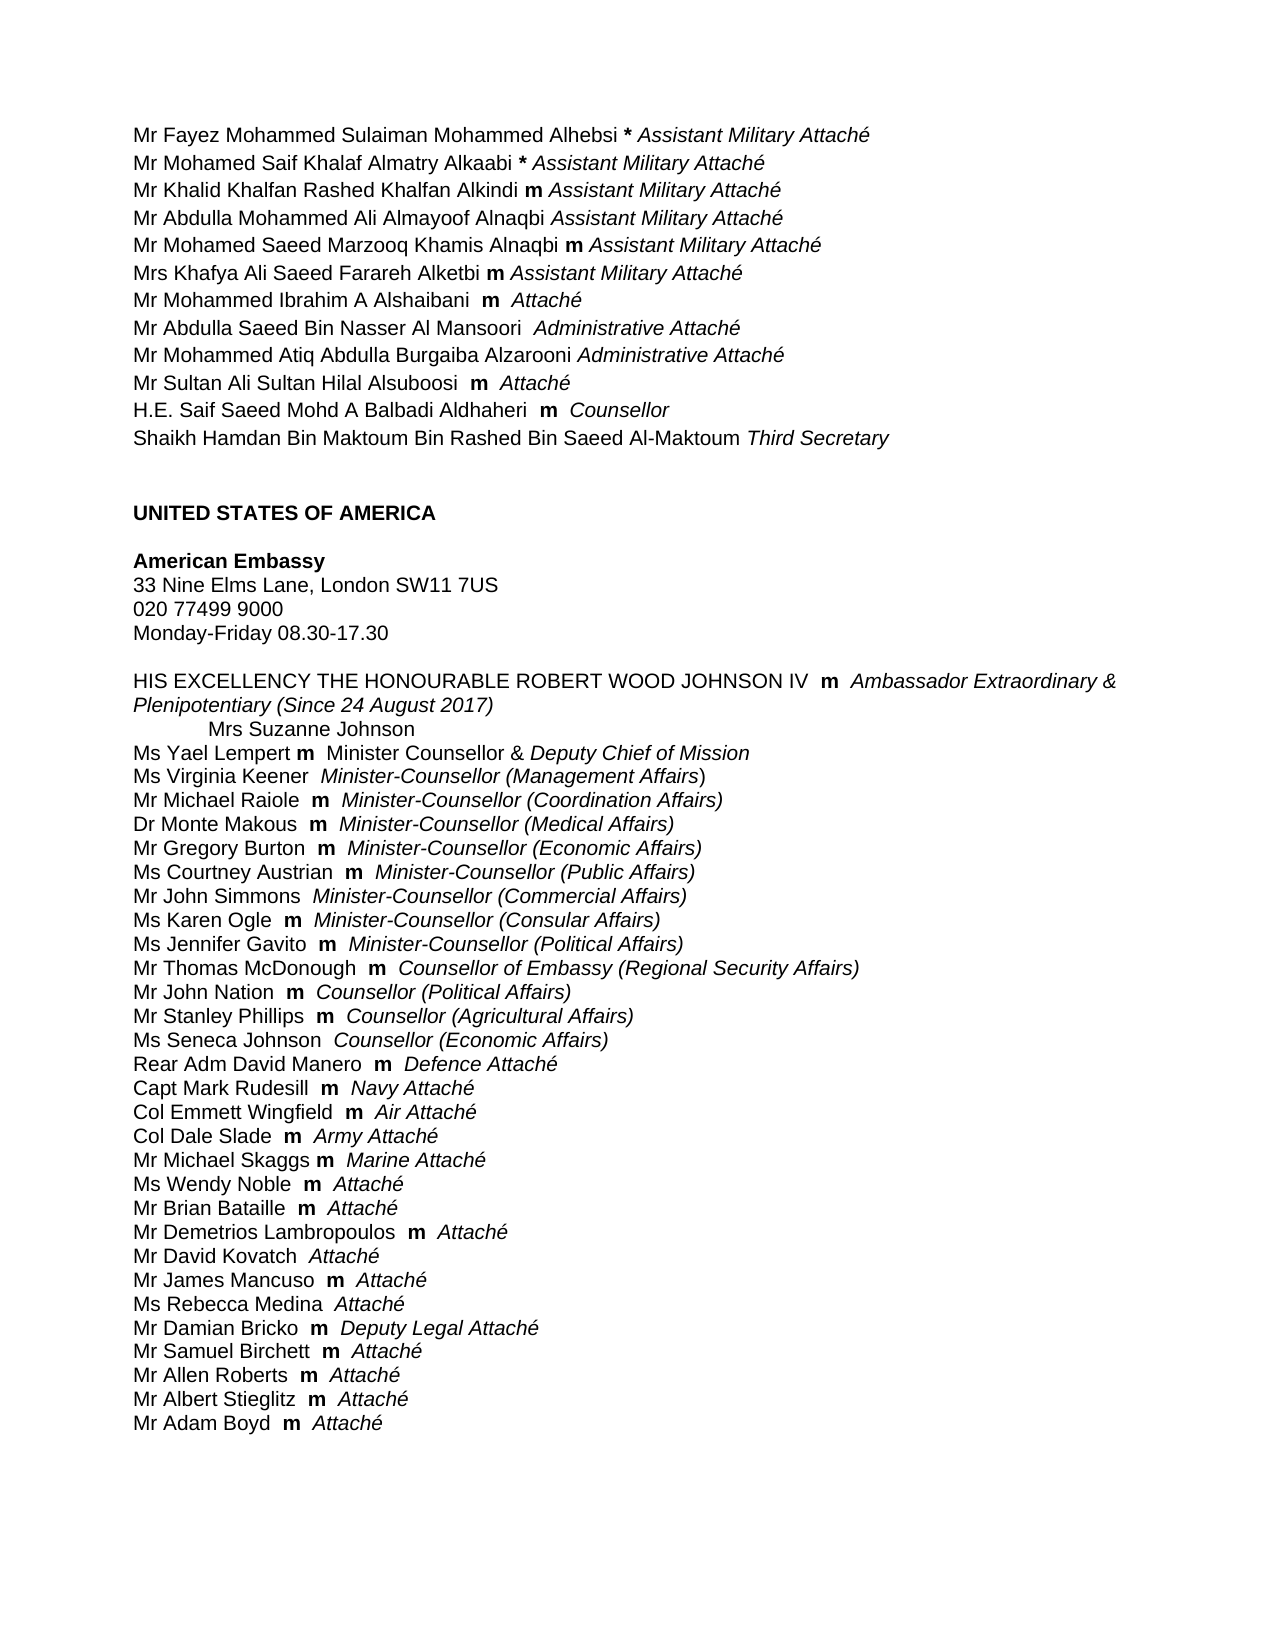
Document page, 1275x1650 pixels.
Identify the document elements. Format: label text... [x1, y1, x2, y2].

text Mr Allen Roberts m Attaché [133, 1363, 1181, 1387]
text Mr Gregory Burton m Minister-Counsellor (Economic Affairs) [133, 836, 1181, 860]
text Ms Seneca Johnson Counsellor (Economic Affairs) [133, 1028, 1181, 1052]
text Mrs Khafya Ali Saeed Farareh Alketbi m Assistant Military Attaché [133, 260, 1181, 284]
text Monday-Friday 08.30-17.30 [133, 621, 1181, 644]
text Mr John Nation m Counsellor (Political Affairs) [133, 980, 1181, 1004]
text Mr Mohammed Ibrahim A Alshaibani m Attaché [133, 288, 1181, 312]
subtitle American Embassy [133, 549, 1181, 573]
text Ms Yael Lempert m Minister Counsellor & Deputy Chief of Mission [133, 740, 1181, 764]
text Mr Albert Stieglitz m Attaché [133, 1387, 1181, 1411]
text Mr Abdulla Mohammed Ali Almayoof Alnaqbi Assistant Military Attaché [133, 205, 1181, 229]
text Mr Damian Bricko m Deputy Legal Attaché [133, 1315, 1181, 1339]
text Mr Khalid Khalfan Rashed Khalfan Alkindi m Assistant Military Attaché [133, 178, 1181, 202]
text Mr James Mancuso m Attaché [133, 1267, 1181, 1291]
text Mrs Suzanne Johnson [133, 716, 1181, 740]
text Mr Michael Raiole m Minister-Counsellor (Coordination Affairs) [133, 788, 1181, 812]
text 020 77499 9000 [133, 597, 1181, 621]
text Ms Karen Ogle m Minister-Counsellor (Consular Affairs) [133, 908, 1181, 932]
text Mr Fayez Mohammed Sulaiman Mohammed Alhebsi * Assistant Military Attaché [133, 123, 1181, 147]
text Ms Wendy Noble m Attaché [133, 1172, 1181, 1196]
text Mr Mohamed Saif Khalaf Almatry Alkaabi * Assistant Military Attaché [133, 150, 1181, 174]
text UNITED STATES OF AMERICA [133, 501, 1181, 525]
text Mr David Kovatch Attaché [133, 1243, 1181, 1267]
text Shaikh Hamdan Bin Maktoum Bin Rashed Bin Saeed Al-Maktoum Third Secretary [133, 425, 1181, 449]
text Mr Michael Skaggs m Marine Attaché [133, 1148, 1181, 1172]
text HIS EXCELLENCY THE HONOURABLE ROBERT WOOD JOHNSON IV m Ambassador Extraordinary & Plenipotentiary (Since 24 August 2017) [133, 668, 1181, 716]
text Mr Mohammed Atiq Abdulla Burgaiba Alzarooni Administrative Attaché [133, 343, 1181, 367]
text Mr Sultan Ali Sultan Hilal Alsuboosi m Attaché [133, 370, 1181, 394]
text 33 Nine Elms Lane, London SW11 7US [133, 573, 1181, 597]
text H.E. Saif Saeed Mohd A Balbadi Aldhaheri m Counsellor [133, 398, 1181, 422]
text Capt Mark Rudesill m Navy Attaché [133, 1076, 1181, 1100]
text Col Dale Slade m Army Attaché [133, 1124, 1181, 1148]
text Mr Mohamed Saeed Marzooq Khamis Alnaqbi m Assistant Military Attaché [133, 233, 1181, 257]
text Mr Abdulla Saeed Bin Nasser Al Mansoori Administrative Attaché [133, 315, 1181, 339]
text Ms Courtney Austrian m Minister-Counsellor (Public Affairs) [133, 860, 1181, 884]
text Mr John Simmons Minister-Counsellor (Commercial Affairs) [133, 884, 1181, 908]
text Dr Monte Makous m Minister-Counsellor (Medical Affairs) [133, 812, 1181, 836]
text Ms Rebecca Medina Attaché [133, 1291, 1181, 1315]
text Ms Virginia Keener Minister-Counsellor (Management Affairs) [133, 764, 1181, 788]
text Col Emmett Wingfield m Air Attaché [133, 1100, 1181, 1124]
text Mr Demetrios Lambropoulos m Attaché [133, 1219, 1181, 1243]
text Mr Brian Bataille m Attaché [133, 1196, 1181, 1219]
text Ms Jennifer Gavito m Minister-Counsellor (Political Affairs) [133, 932, 1181, 956]
text Mr Adam Boyd m Attaché [133, 1411, 1181, 1435]
text Mr Stanley Phillips m Counsellor (Agricultural Affairs) [133, 1004, 1181, 1028]
text Mr Samuel Birchett m Attaché [133, 1339, 1181, 1363]
text Mr Thomas McDonough m Counsellor of Embassy (Regional Security Affairs) [133, 956, 1181, 980]
text Rear Adm David Manero m Defence Attaché [133, 1052, 1181, 1076]
